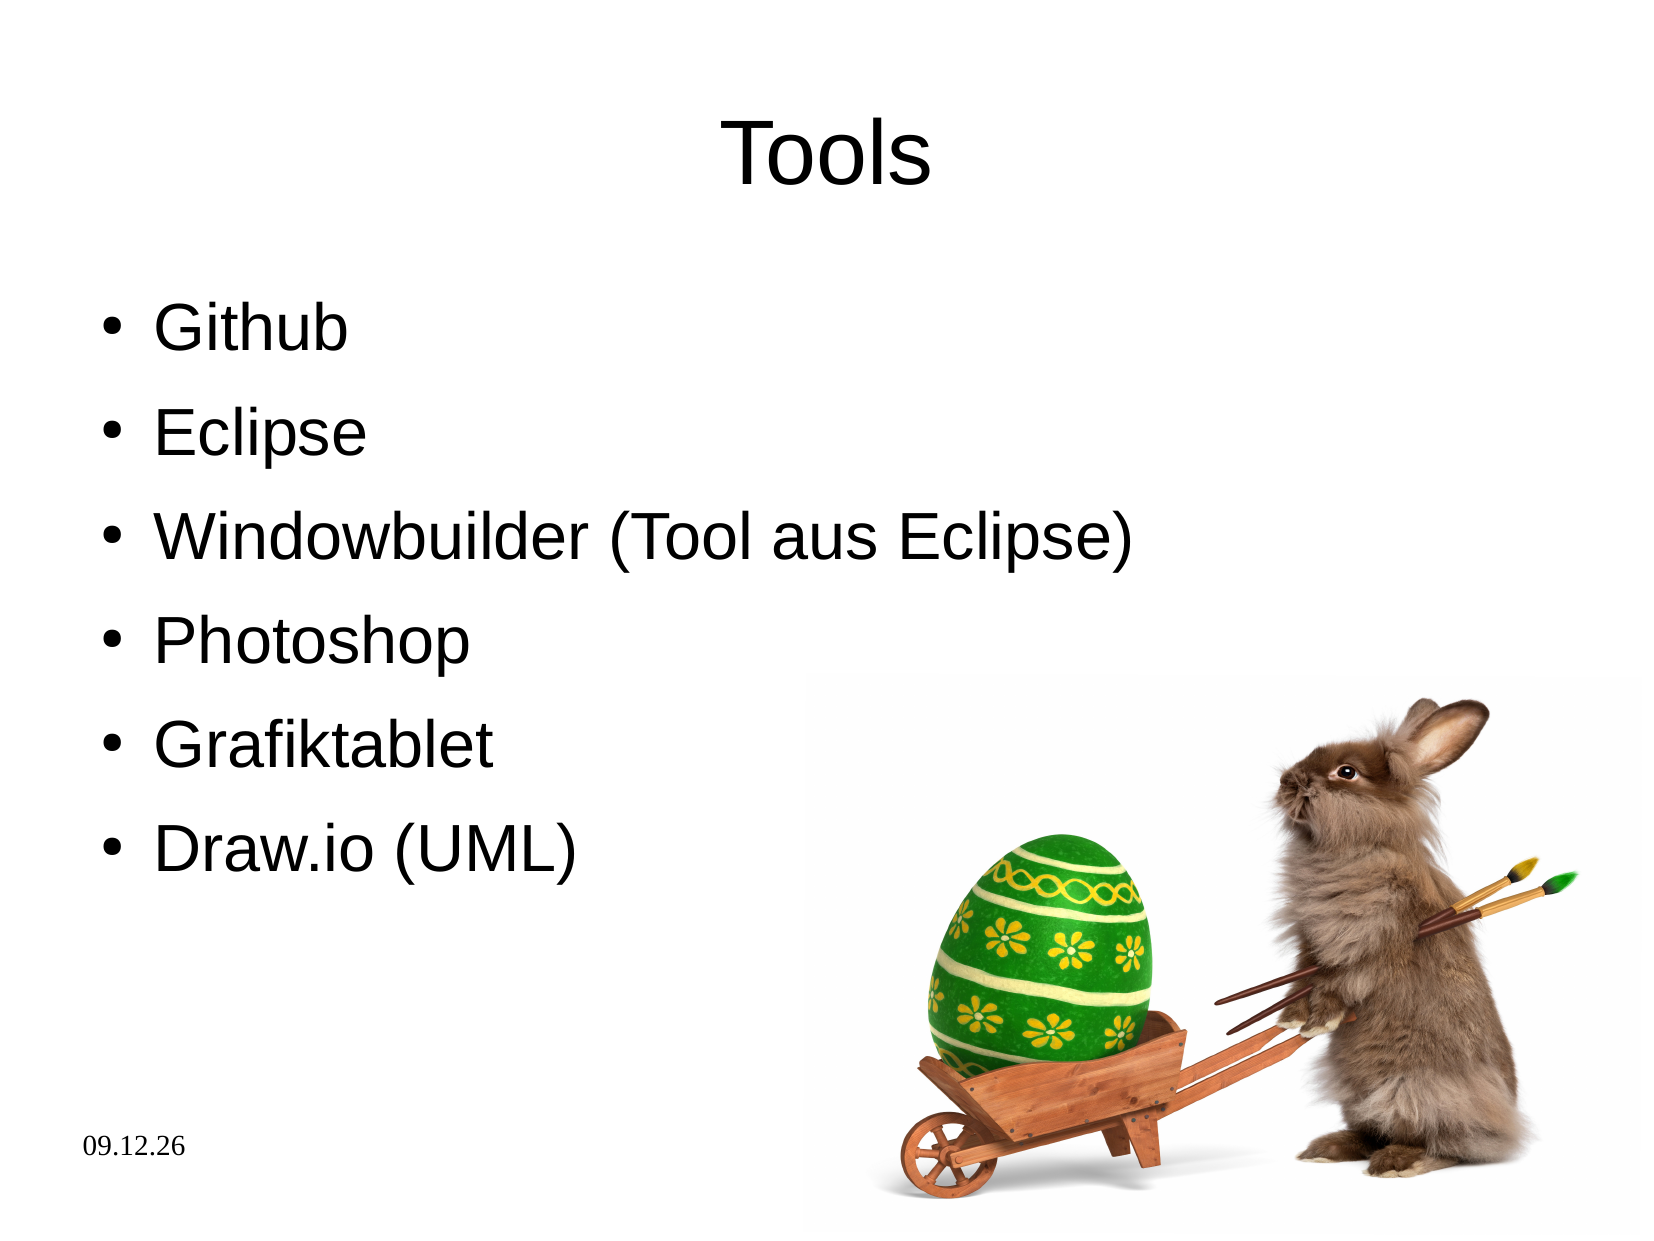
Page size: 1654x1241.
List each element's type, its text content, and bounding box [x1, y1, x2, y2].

picture [805, 678, 1641, 1235]
title Tools [82, 49, 1571, 257]
list Github Eclipse Windowbuilder (Tool aus Eclipse) Photoshop Grafiktablet Draw.io (UML) [82, 290, 1571, 1109]
